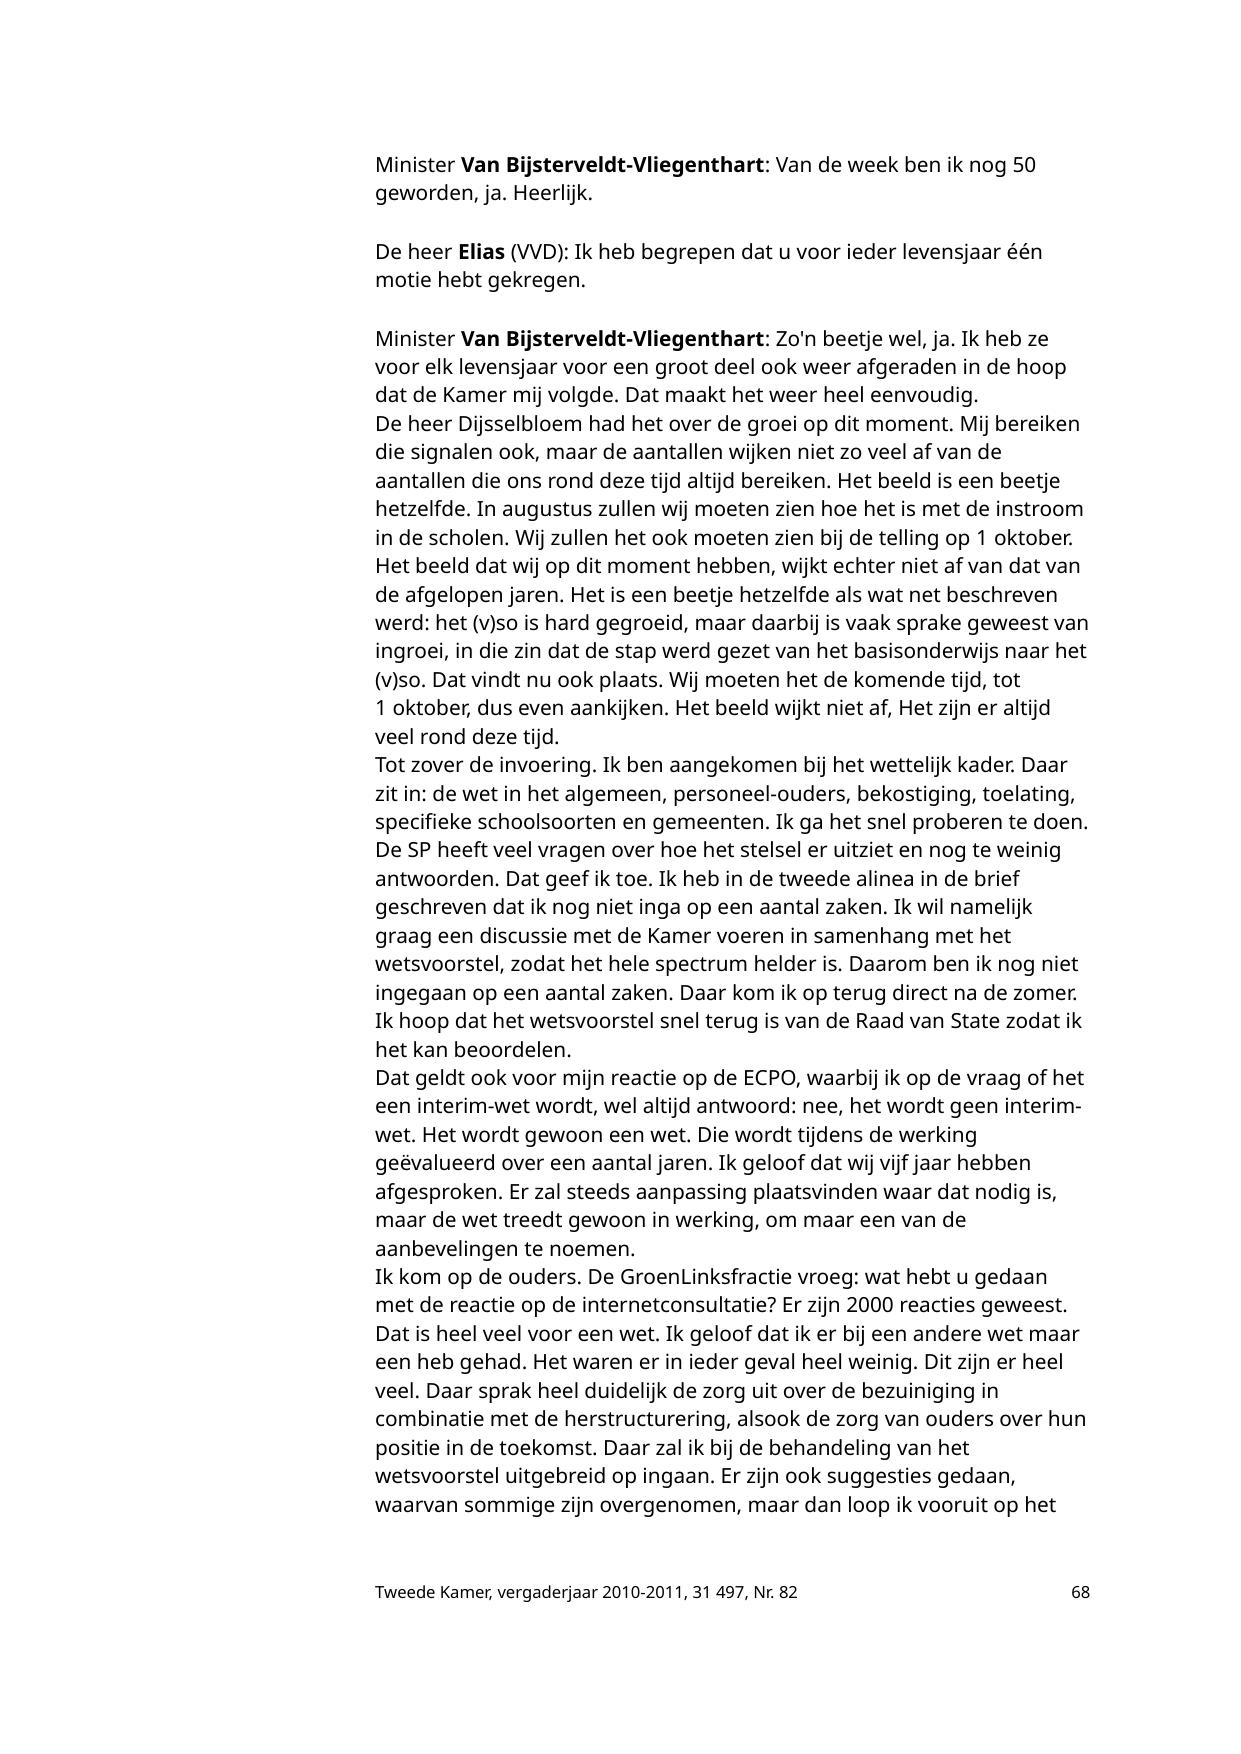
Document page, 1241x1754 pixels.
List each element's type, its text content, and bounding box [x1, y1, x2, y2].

text Minister Van Bijsterveldt-Vliegenthart: Zo'n beetje wel, ja. Ik heb ze voor elk levensjaar voor een groot deel ook weer afgeraden in de hoop dat de Kamer mij volgde. Dat maakt het weer heel eenvoudig. [375, 324, 1090, 409]
text De SP heeft veel vragen over hoe het stelsel er uitziet en nog te weinig antwoorden. Dat geef ik toe. Ik heb in de tweede alinea in de brief geschreven dat ik nog niet inga op een aantal zaken. Ik wil namelijk graag een discussie met de Kamer voeren in samenhang met het wetsvoorstel, zodat het hele spectrum helder is. Daarom ben ik nog niet ingegaan op een aantal zaken. Daar kom ik op terug direct na de zomer. Ik hoop dat het wetsvoorstel snel terug is van de Raad van State zodat ik het kan beoordelen. [375, 836, 1090, 1063]
text Ik kom op de ouders. De GroenLinksfractie vroeg: wat hebt u gedaan met de reactie op de internetconsultatie? Er zijn 2000 reacties geweest. Dat is heel veel voor een wet. Ik geloof dat ik er bij een andere wet maar een heb gehad. Het waren er in ieder geval heel weinig. Dit zijn er heel veel. Daar sprak heel duidelijk de zorg uit over de bezuiniging in combinatie met de herstructurering, alsook de zorg van ouders over hun positie in de toekomst. Daar zal ik bij de behandeling van het wetsvoorstel uitgebreid op ingaan. Er zijn ook suggesties gedaan, waarvan sommige zijn overgenomen, maar dan loop ik vooruit op het [375, 1262, 1090, 1518]
text Tot zover de invoering. Ik ben aangekomen bij het wettelijk kader. Daar zit in: de wet in het algemeen, personeel-ouders, bekostiging, toelating, specifieke schoolsoorten en gemeenten. Ik ga het snel proberen te doen. [375, 750, 1090, 836]
text De heer Dijsselbloem had het over de groei op dit moment. Mij bereiken die signalen ook, maar de aantallen wijken niet zo veel af van de aantallen die ons rond deze tijd altijd bereiken. Het beeld is een beetje hetzelfde. In augustus zullen wij moeten zien hoe het is met de instroom in de scholen. Wij zullen het ook moeten zien bij de telling op 1 oktober. Het beeld dat wij op dit moment hebben, wijkt echter niet af van dat van de afgelopen jaren. Het is een beetje hetzelfde als wat net beschreven werd: het (v)so is hard gegroeid, maar daarbij is vaak sprake geweest van ingroei, in die zin dat de stap werd gezet van het basisonderwijs naar het (v)so. Dat vindt nu ook plaats. Wij moeten het de komende tijd, tot 1 oktober, dus even aankijken. Het beeld wijkt niet af, Het zijn er altijd veel rond deze tijd. [375, 409, 1090, 750]
text Minister Van Bijsterveldt-Vliegenthart: Van de week ben ik nog 50 geworden, ja. Heerlijk. [375, 150, 1090, 207]
text Dat geldt ook voor mijn reactie op de ECPO, waarbij ik op de vraag of het een interim-wet wordt, wel altijd antwoord: nee, het wordt geen interim-wet. Het wordt gewoon een wet. Die wordt tijdens de werking geëvalueerd over een aantal jaren. Ik geloof dat wij vijf jaar hebben afgesproken. Er zal steeds aanpassing plaatsvinden waar dat nodig is, maar de wet treedt gewoon in werking, om maar een van de aanbevelingen te noemen. [375, 1063, 1090, 1262]
text De heer Elias (VVD): Ik heb begrepen dat u voor ieder levensjaar één motie hebt gekregen. [375, 237, 1090, 294]
